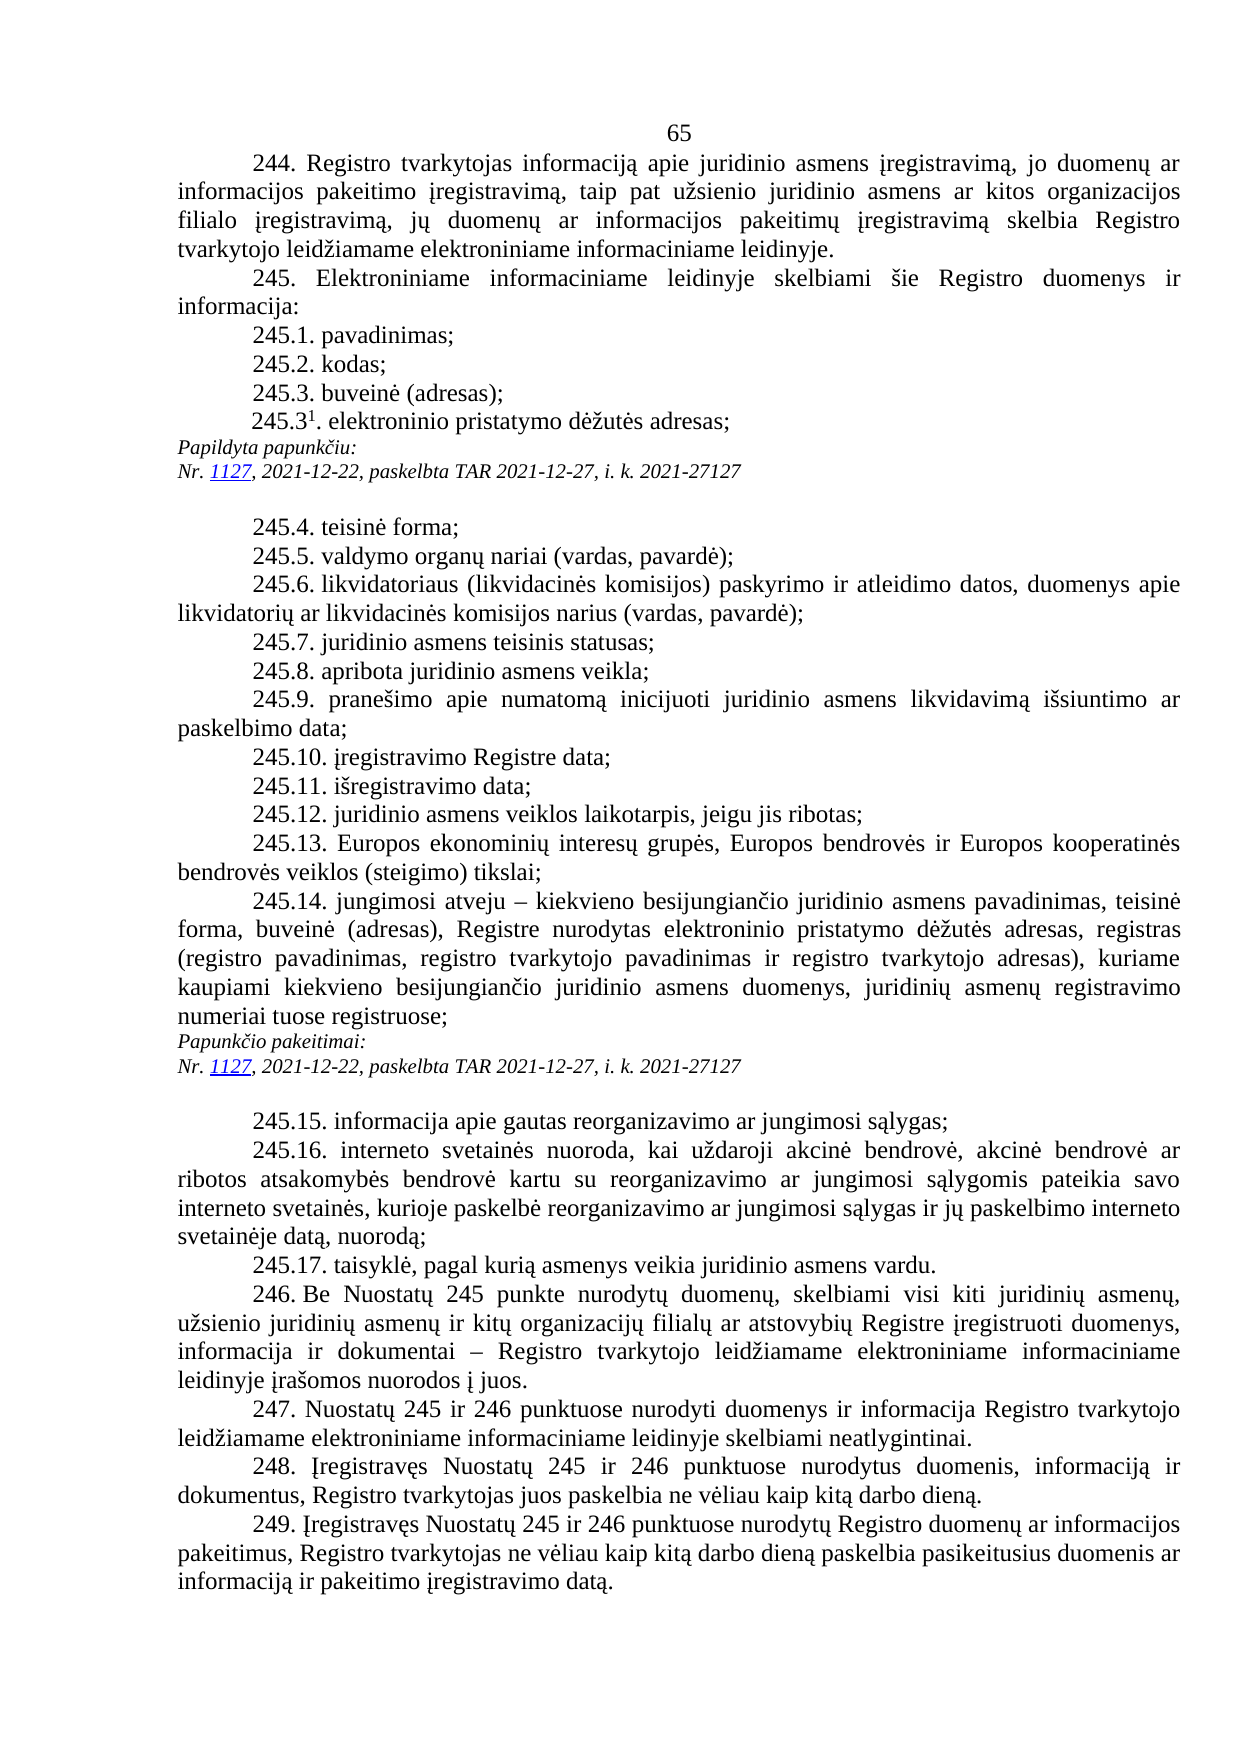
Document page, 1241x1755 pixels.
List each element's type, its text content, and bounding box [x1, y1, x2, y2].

text 245.17. taisyklė, pagal kurią asmenys veikia juridinio asmens vardu. [177, 1250, 1181, 1279]
text 245.13. Europos ekonominių interesų grupės, Europos bendrovės ir Europos kooperatinės bendrovės veiklos (steigimo) tikslai; [177, 828, 1181, 886]
text 245.15. informacija apie gautas reorganizavimo ar jungimosi sąlygas; [177, 1106, 1181, 1135]
text 245.7. juridinio asmens teisinis statusas; [177, 627, 1181, 656]
text 245.3. buveinė (adresas); [177, 378, 1181, 406]
text 245.4. teisinė forma; [177, 512, 1181, 541]
text 246. Be Nuostatų 245 punkte nurodytų duomenų, skelbiami visi kiti juridinių asmenų, užsienio juridinių asmenų ir kitų organizacijų filialų ar atstovybių Registre įregistruoti duomenys, informacija ir dokumentai – Registro tvarkytojo leidžiamame elektroniniame informaciniame leidinyje įrašomos nuorodos į juos. [177, 1279, 1181, 1394]
text 245.16. interneto svetainės nuoroda, kai uždaroji akcinė bendrovė, akcinė bendrovė ar ribotos atsakomybės bendrovė kartu su reorganizavimo ar jungimosi sąlygomis pateikia savo interneto svetainės, kurioje paskelbė reorganizavimo ar jungimosi sąlygas ir jų paskelbimo interneto svetainėje datą, nuorodą; [177, 1135, 1181, 1250]
text Papunkčio pakeitimai: [177, 1029, 1181, 1053]
text 245.8. apribota juridinio asmens veikla; [177, 656, 1181, 684]
text Nr. 1127, 2021-12-22, paskelbta TAR 2021-12-27, i. k. 2021-27127 [177, 459, 1181, 483]
text 245.9. pranešimo apie numatomą inicijuoti juridinio asmens likvidavimą išsiuntimo ar paskelbimo data; [177, 684, 1181, 742]
text 245.2. kodas; [177, 349, 1181, 378]
text 245.31. elektroninio pristatymo dėžutės adresas; [251, 406, 1181, 435]
text 245.12. juridinio asmens veiklos laikotarpis, jeigu jis ribotas; [177, 799, 1181, 828]
text Papildyta papunkčiu: [177, 435, 1181, 459]
text 248. Įregistravęs Nuostatų 245 ir 246 punktuose nurodytus duomenis, informaciją ir dokumentus, Registro tvarkytojas juos paskelbia ne vėliau kaip kitą darbo dieną. [177, 1451, 1181, 1509]
text 245.1. pavadinimas; [177, 320, 1181, 349]
text 244. Registro tvarkytojas informaciją apie juridinio asmens įregistravimą, jo duomenų ar informacijos pakeitimo įregistravimą, taip pat užsienio juridinio asmens ar kitos organizacijos filialo įregistravimą, jų duomenų ar informacijos pakeitimų įregistravimą skelbia Registro tvarkytojo leidžiamame elektroniniame informaciniame leidinyje. [177, 148, 1181, 263]
text 245.6. likvidatoriaus (likvidacinės komisijos) paskyrimo ir atleidimo datos, duomenys apie likvidatorių ar likvidacinės komisijos narius (vardas, pavardė); [177, 569, 1181, 627]
text 245. Elektroniniame informaciniame leidinyje skelbiami šie Registro duomenys ir informacija: [177, 263, 1181, 320]
text Nr. 1127, 2021-12-22, paskelbta TAR 2021-12-27, i. k. 2021-27127 [177, 1053, 1181, 1078]
text 245.11. išregistravimo data; [177, 771, 1181, 799]
text 245.10. įregistravimo Registre data; [177, 742, 1181, 771]
text 249. Įregistravęs Nuostatų 245 ir 246 punktuose nurodytų Registro duomenų ar informacijos pakeitimus, Registro tvarkytojas ne vėliau kaip kitą darbo dieną paskelbia pasikeitusius duomenis ar informaciją ir pakeitimo įregistravimo datą. [177, 1509, 1181, 1595]
text 245.5. valdymo organų nariai (vardas, pavardė); [177, 541, 1181, 569]
text 245.14. jungimosi atveju – kiekvieno besijungiančio juridinio asmens pavadinimas, teisinė forma, buveinė (adresas), Registre nurodytas elektroninio pristatymo dėžutės adresas, registras (registro pavadinimas, registro tvarkytojo pavadinimas ir registro tvarkytojo adresas), kuriame kaupiami kiekvieno besijungiančio juridinio asmens duomenys, juridinių asmenų registravimo numeriai tuose registruose; [177, 886, 1181, 1029]
text 247. Nuostatų 245 ir 246 punktuose nurodyti duomenys ir informacija Registro tvarkytojo leidžiamame elektroniniame informaciniame leidinyje skelbiami neatlygintinai. [177, 1394, 1181, 1451]
